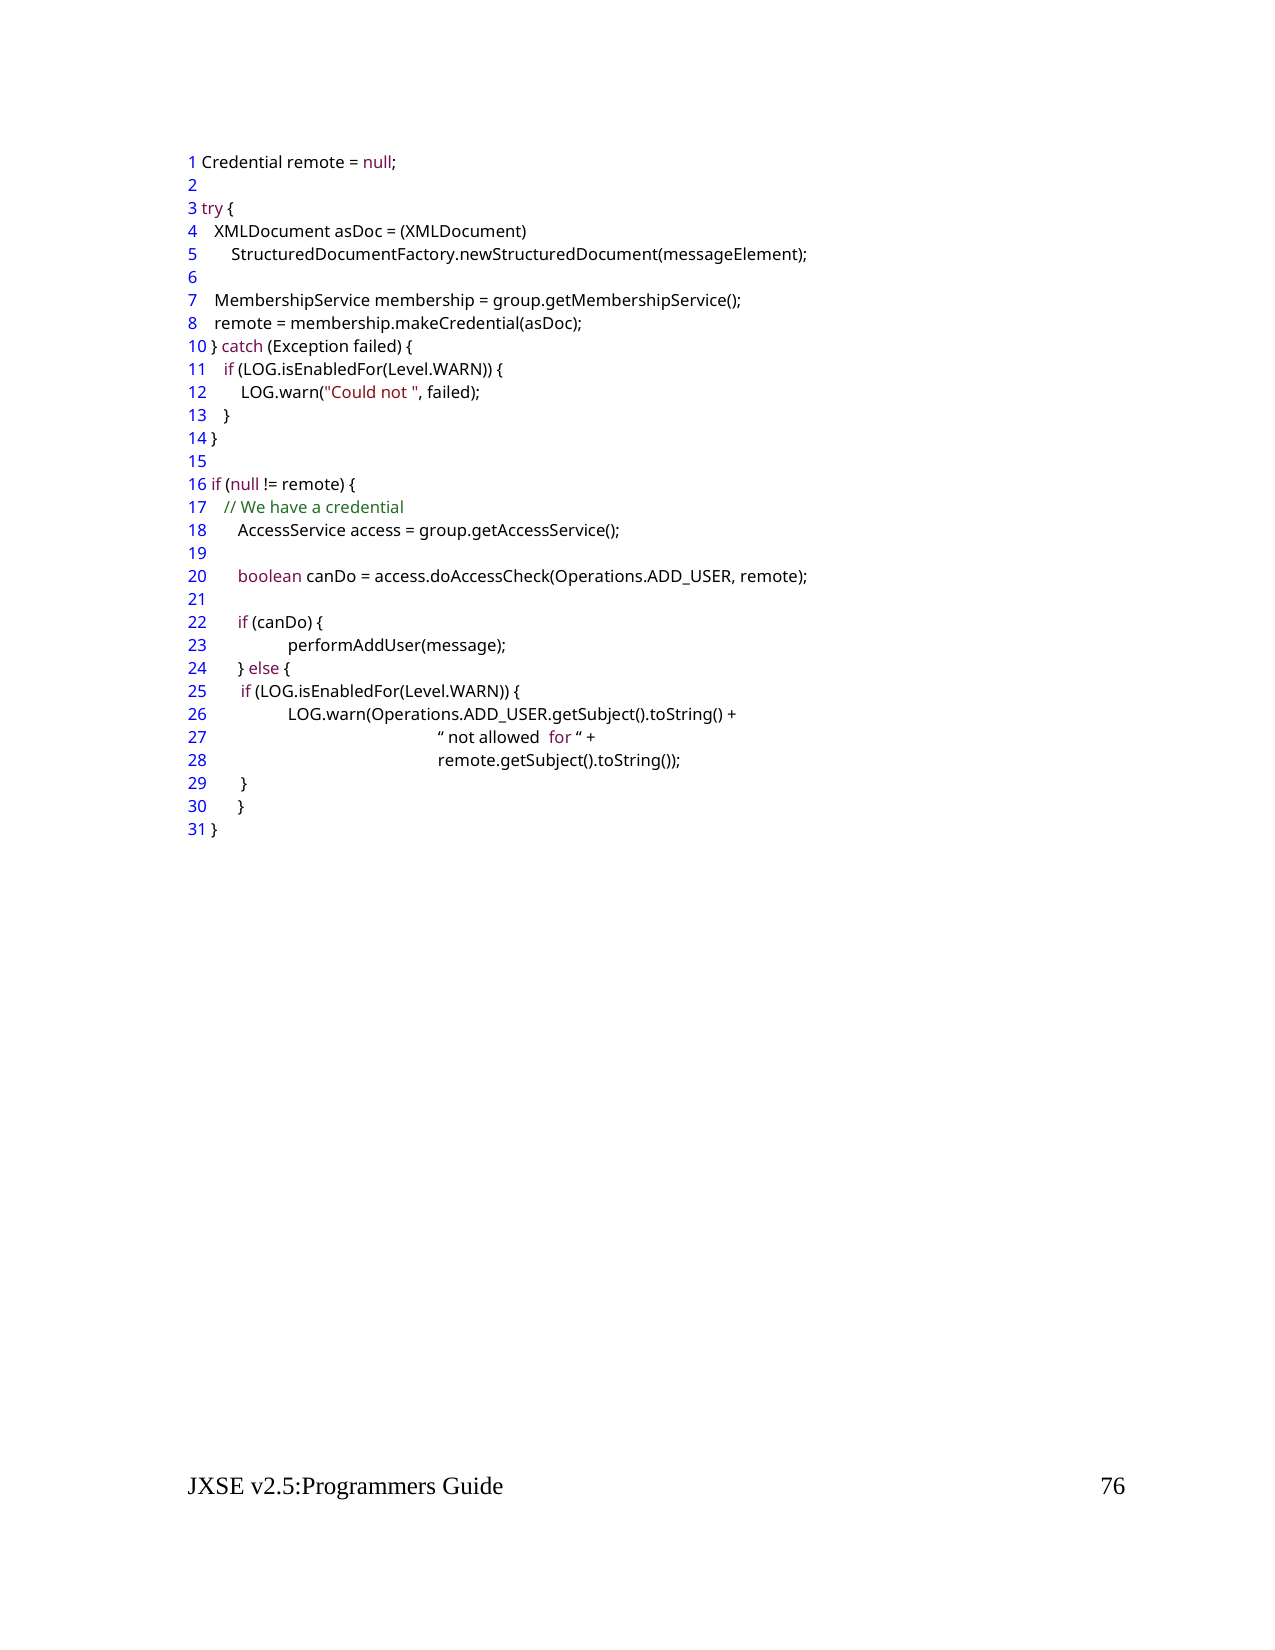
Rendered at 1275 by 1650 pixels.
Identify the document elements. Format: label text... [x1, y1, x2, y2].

table_header 1 Credential remote = null; 2 3 try { 4 XMLDocument asDoc = (XMLDocument) 5 StructuredDocumentFactory.newStructuredDocument(messageElement); 6 7 MembershipService membership = group.getMembershipService(); 8 remote = membership.makeCredential(asDoc); 10 } catch (Exception failed) { 11 if (LOG.isEnabledFor(Level.WARN)) { 12 LOG.warn("Could not ", failed); 13 } 14 } 15 16 if (null != remote) { 17 // We have a credential 18 AccessService access = group.getAccessService(); 19 20 boolean canDo = access.doAccessCheck(Operations.ADD_USER, remote); 21 22 if (canDo) { 23 performAddUser(message); 24 } else { 25 if (LOG.isEnabledFor(Level.WARN)) { 26 LOG.warn(Operations.ADD_USER.getSubject().toString() + 27 “ not allowed for “ + 28 remote.getSubject().toString()); 29 } 30 } 31 } [188, 150, 1124, 859]
